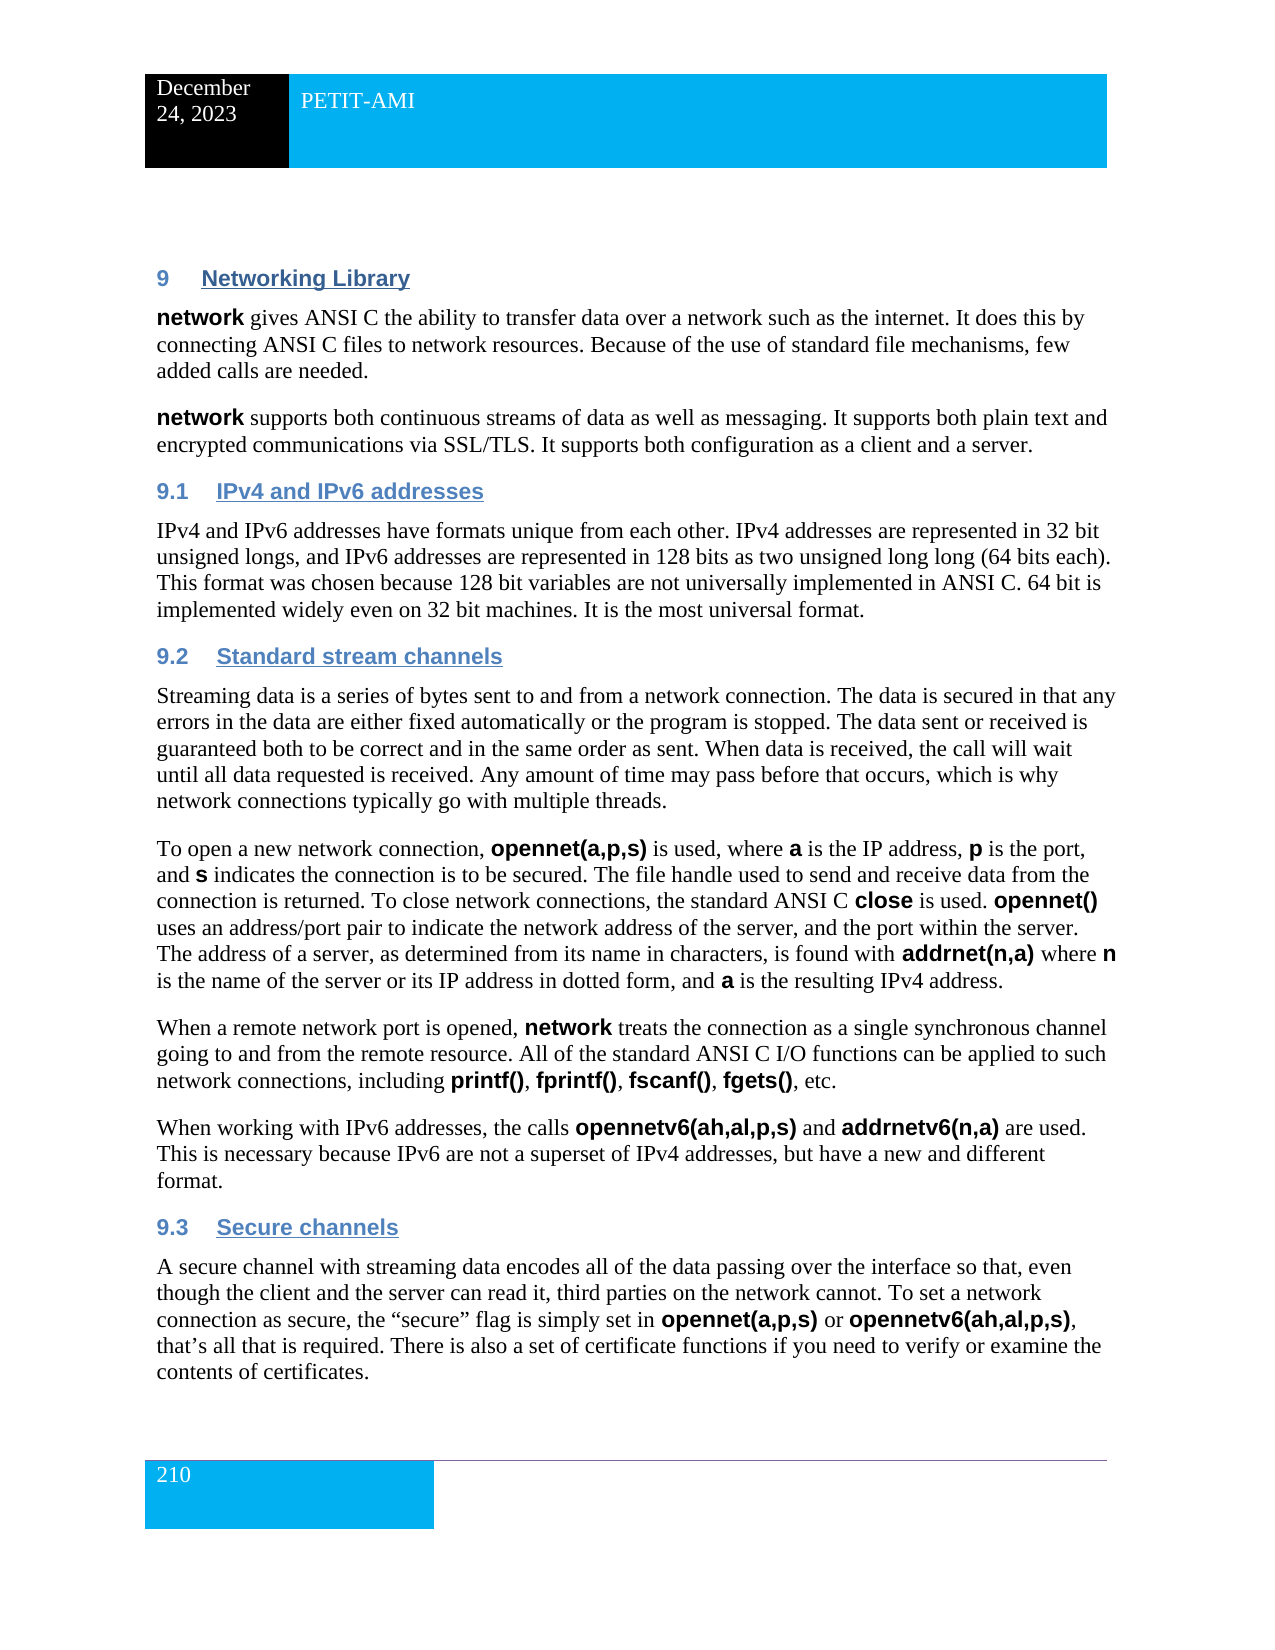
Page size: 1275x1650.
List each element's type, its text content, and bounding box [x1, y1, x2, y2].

subtitle IPv4 and IPv6 addresses [156, 478, 1118, 504]
text network gives ANSI C the ability to transfer data over a network such as the internet. It does this by connecting ANSI C files to network resources. Because of the use of standard file mechanisms, few added calls are needed. [156, 304, 1118, 383]
text network supports both continuous streams of data as well as messaging. It supports both plain text and encrypted communications via SSL/TLS. It supports both configuration as a client and a server. [156, 404, 1118, 457]
text When working with IPv6 addresses, the calls opennetv6(ah,al,p,s) and addrnetv6(n,a) are used. This is necessary because IPv6 are not a superset of IPv4 addresses, but have a new and different format. [156, 1114, 1118, 1193]
text Streaming data is a series of bytes sent to and from a network connection. The data is secured in that any errors in the data are either fixed automatically or the program is stopped. The data sent or received is guaranteed both to be correct and in the same order as sent. When data is received, the call will wait until all data requested is received. Any amount of time may pass before that occurs, which is why network connections typically go with multiple threads. [156, 682, 1118, 814]
text A secure channel with streaming data encodes all of the data passing over the interface so that, even though the client and the server can read it, third parties on the network cannot. To set a network connection as secure, the “secure” flag is simply set in opennet(a,p,s) or opennetv6(ah,al,p,s), that’s all that is required. There is also a set of certificate functions if you need to verify or examine the contents of certificates. [156, 1253, 1118, 1385]
text IPv4 and IPv6 addresses have formats unique from each other. IPv4 addresses are represented in 32 bit unsigned longs, and IPv6 addresses are represented in 128 bits as two unsigned long long (64 bits each). This format was chosen because 128 bit variables are not universally implemented in ANSI C. 64 bit is implemented widely even on 32 bit machines. It is the most universal format. [156, 517, 1118, 622]
subtitle Standard stream channels [156, 643, 1118, 669]
text To open a new network connection, opennet(a,p,s) is used, where a is the IP address, p is the port, and s indicates the connection is to be secured. The file handle used to send and receive data from the connection is returned. To close network connections, the standard ANSI C close is used. opennet() uses an address/port pair to indicate the network address of the server, and the port within the server. The address of a server, as determined from its name in characters, is found with addrnet(n,a) where n is the name of the server or its IP address in dotted form, and a is the resulting IPv4 address. [156, 834, 1118, 993]
text When a remote network port is opened, network treats the connection as a single synchronous channel going to and from the remote resource. All of the standard ANSI C I/O functions can be applied to such network connections, including printf(), fprintf(), fscanf(), fgets(), etc. [156, 1014, 1118, 1093]
subtitle Secure channels [156, 1214, 1118, 1240]
subtitle Networking Library [156, 265, 1118, 292]
